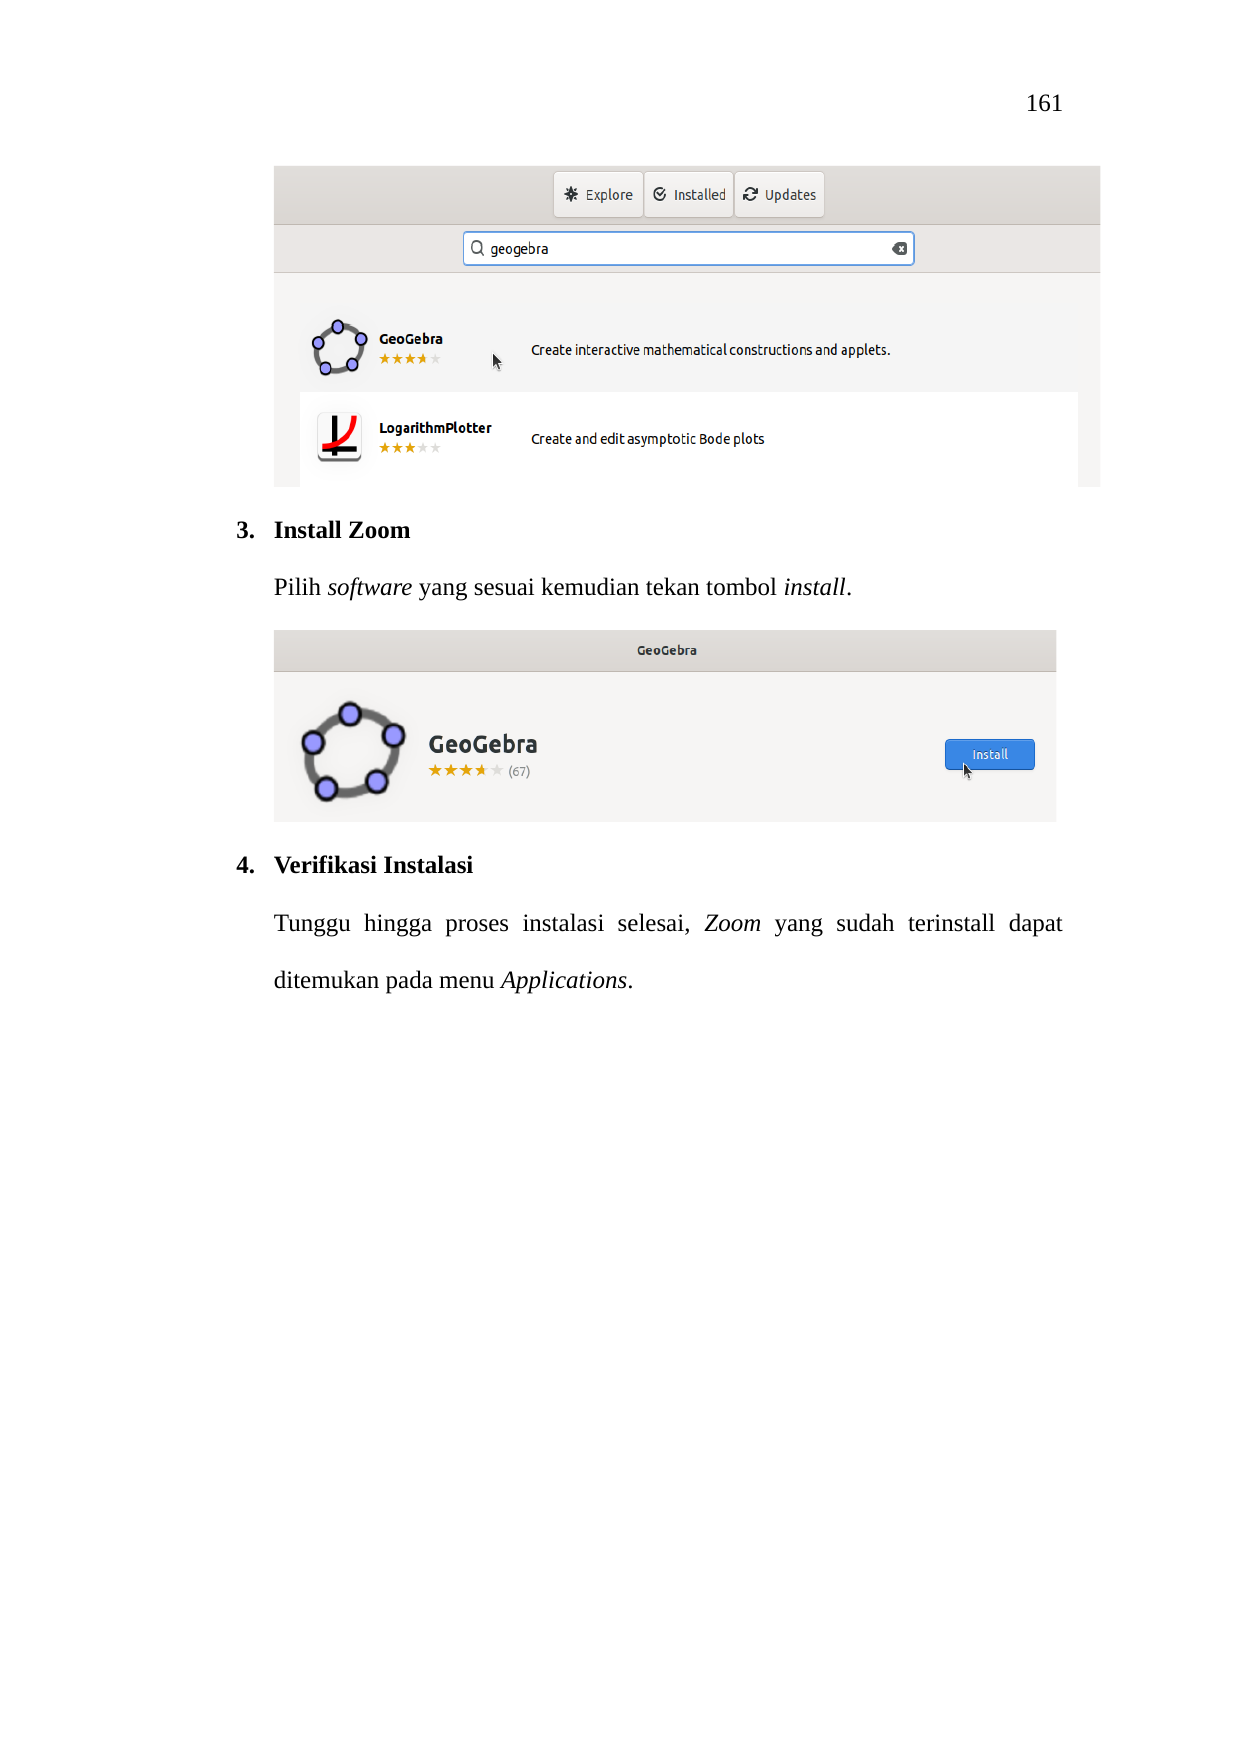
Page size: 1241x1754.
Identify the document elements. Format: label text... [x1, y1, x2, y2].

list Pilih software yang sesuai kemudian tekan tombol install. [236, 572, 1063, 601]
picture [273, 165, 1101, 487]
list Verifikasi Instalasi [236, 850, 1063, 879]
picture [273, 630, 1057, 822]
list Install Zoom [236, 515, 1063, 544]
list Tunggu hingga proses instalasi selesai, Zoom yang sudah terinstall dapat ditemukan pada menu Applications. [236, 908, 1063, 994]
